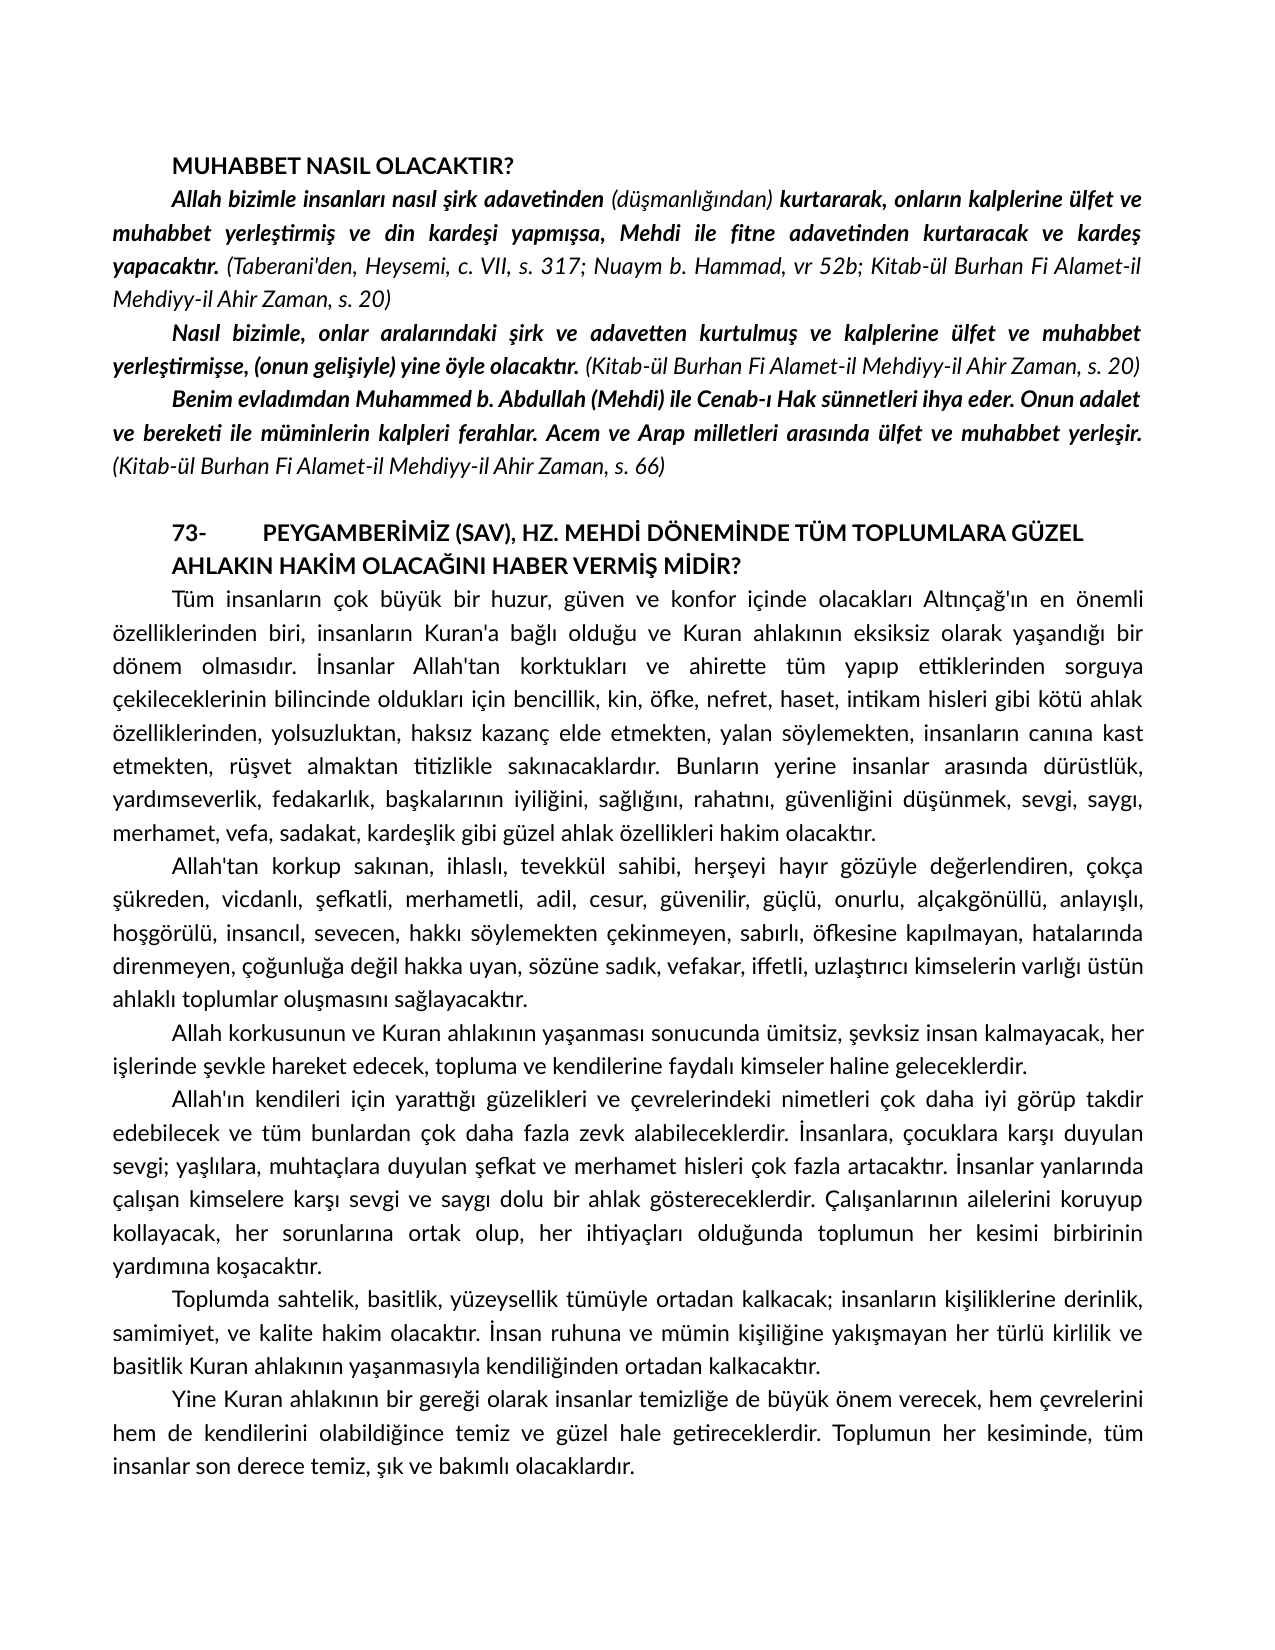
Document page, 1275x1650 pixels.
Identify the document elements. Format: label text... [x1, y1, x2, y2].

text Tüm insanların çok büyük bir huzur, güven ve konfor içinde olacakları Altınçağ'ın en önemli özelliklerinden biri, insanların Kuran'a bağlı olduğu ve Kuran ahlakının eksiksiz olarak yaşandığı bir dönem olmasıdır. İnsanlar Allah'tan korktukları ve ahirette tüm yapıp ettiklerinden sorguya çekileceklerinin bilincinde oldukları için bencillik, kin, öfke, nefret, haset, intikam hisleri gibi kötü ahlak özelliklerinden, yolsuzluktan, haksız kazanç elde etmekten, yalan söylemekten, insanların canına kast etmekten, rüşvet almaktan titizlikle sakınacaklardır. Bunların yerine insanlar arasında dürüstlük, yardımseverlik, fedakarlık, başkalarının iyiliğini, sağlığını, rahatını, güvenliğini düşünmek, sevgi, saygı, merhamet, vefa, sadakat, kardeşlik gibi güzel ahlak özellikleri hakim olacaktır. [112, 581, 1145, 848]
text Yine Kuran ahlakının bir gereği olarak insanlar temizliğe de büyük önem verecek, hem çevrelerini hem de kendilerini olabildiğince temiz ve güzel hale getireceklerdir. Toplumun her kesiminde, tüm insanlar son derece temiz, şık ve bakımlı olacaklardır. [112, 1381, 1145, 1481]
text Allah'ın kendileri için yarattığı güzelikleri ve çevrelerindeki nimetleri çok daha iyi görüp takdir edebilecek ve tüm bunlardan çok daha fazla zevk alabileceklerdir. İnsanlara, çocuklara karşı duyulan sevgi; yaşlılara, muhtaçlara duyulan şefkat ve merhamet hisleri çok fazla artacaktır. İnsanlar yanlarında çalışan kimselere karşı sevgi ve saygı dolu bir ahlak göstereceklerdir. Çalışanlarının ailelerini koruyup kollayacak, her sorunlarına ortak olup, her ihtiyaçları olduğunda toplumun her kesimi birbirinin yardımına koşacaktır. [112, 1081, 1145, 1281]
text Allah bizimle insanları nasıl şirk adavetinden (düşmanlığından) kurtararak, onların kalplerine ülfet ve muhabbet yerleştirmiş ve din kardeşi yapmışsa, Mehdi ile fitne adavetinden kurtaracak ve kardeş yapacaktır. (Taberani'den, Heysemi, c. VII, s. 317; Nuaym b. Hammad, vr 52b; Kitab-ül Burhan Fi Alamet-il Mehdiyy-il Ahir Zaman, s. 20) [112, 181, 1145, 314]
text AHLAKIN HAKİM OLACAĞINI HABER VERMİŞ MİDİR? [112, 548, 1145, 581]
text Nasıl bizimle, onlar aralarındaki şirk ve adavetten kurtulmuş ve kalplerine ülfet ve muhabbet yerleştirmişse, (onun gelişiyle) yine öyle olacaktır. (Kitab-ül Burhan Fi Alamet-il Mehdiyy-il Ahir Zaman, s. 20) [112, 314, 1145, 381]
text 73- PEYGAMBERİMİZ (SAV), HZ. MEHDİ DÖNEMİNDE TÜM TOPLUMLARA GÜZEL [112, 514, 1145, 548]
text Toplumda sahtelik, basitlik, yüzeysellik tümüyle ortadan kalkacak; insanların kişiliklerine derinlik, samimiyet, ve kalite hakim olacaktır. İnsan ruhuna ve mümin kişiliğine yakışmayan her türlü kirlilik ve basitlik Kuran ahlakının yaşanmasıyla kendiliğinden ortadan kalkacaktır. [112, 1281, 1145, 1381]
text MUHABBET NASIL OLACAKTIR? [172, 148, 1145, 181]
text Allah korkusunun ve Kuran ahlakının yaşanması sonucunda ümitsiz, şevksiz insan kalmayacak, her işlerinde şevkle hareket edecek, topluma ve kendilerine faydalı kimseler haline geleceklerdir. [112, 1014, 1145, 1081]
text Allah'tan korkup sakınan, ihlaslı, tevekkül sahibi, herşeyi hayır gözüyle değerlendiren, çokça şükreden, vicdanlı, şefkatli, merhametli, adil, cesur, güvenilir, güçlü, onurlu, alçakgönüllü, anlayışlı, hoşgörülü, insancıl, sevecen, hakkı söylemekten çekinmeyen, sabırlı, öfkesine kapılmayan, hatalarında direnmeyen, çoğunluğa değil hakka uyan, sözüne sadık, vefakar, iffetli, uzlaştırıcı kimselerin varlığı üstün ahlaklı toplumlar oluşmasını sağlayacaktır. [112, 848, 1145, 1014]
text Benim evladımdan Muhammed b. Abdullah (Mehdi) ile Cenab-ı Hak sünnetleri ihya eder. Onun adalet ve bereketi ile müminlerin kalpleri ferahlar. Acem ve Arap milletleri arasında ülfet ve muhabbet yerleşir. (Kitab-ül Burhan Fi Alamet-il Mehdiyy-il Ahir Zaman, s. 66) [112, 381, 1145, 481]
